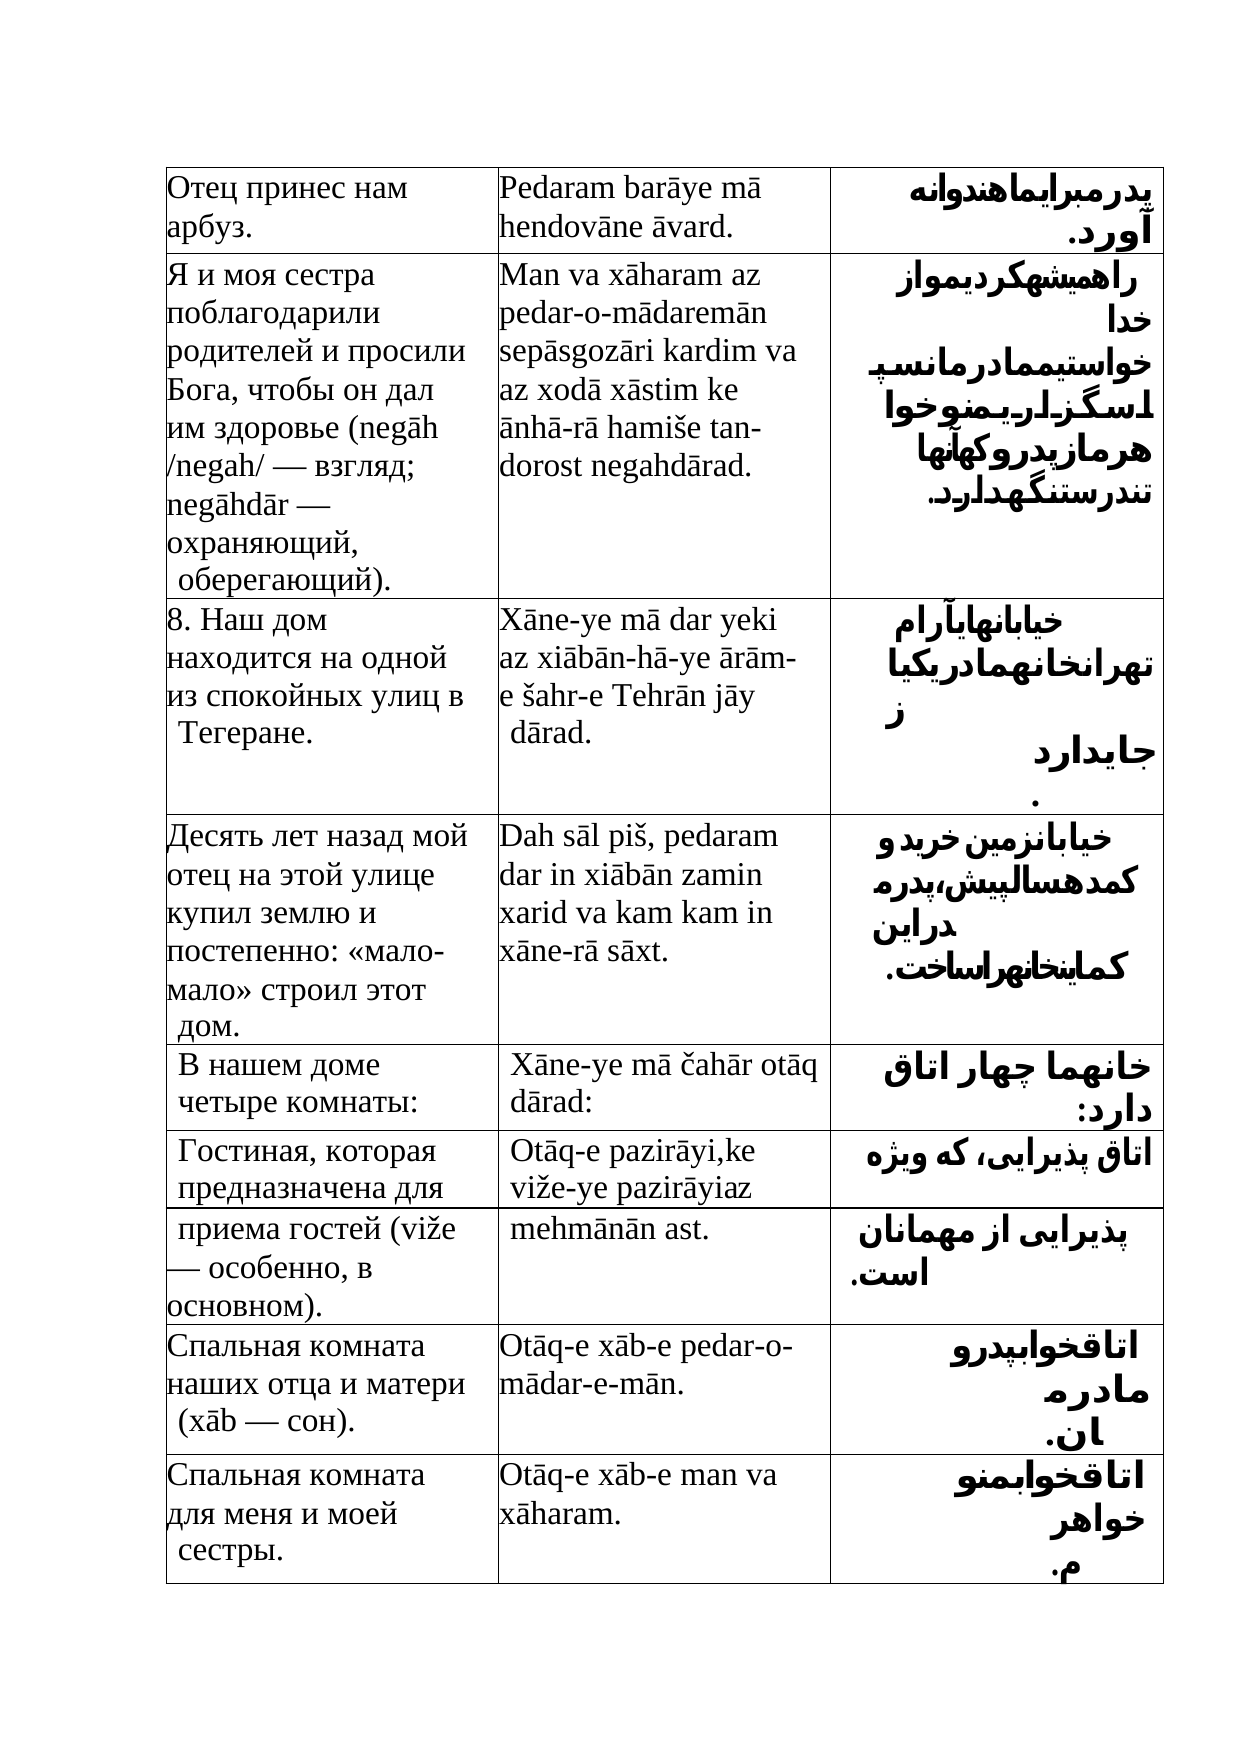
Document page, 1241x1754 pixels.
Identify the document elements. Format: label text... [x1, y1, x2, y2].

table_cell اتاق پذيرايی، که ويژه [831, 1131, 1163, 1207]
table_cell Отец принес нам арбуз. [167, 168, 498, 253]
table_cell اتاقخوابمنو خواھرم. [831, 1455, 1163, 1583]
table_cell Otāq-e pazirāyi,ke viže-ye pazirāyiaz [499, 1131, 830, 1207]
table_header mehmānān ast. [499, 1209, 830, 1324]
table_cell Otāq-e xāb-e pedar-o- mādar-e-mān. [499, 1325, 830, 1453]
table_cell خيابانزمين خريد و کمدهسالپيش،پدرمدراين کماينخانهراساخت. [831, 815, 1163, 1044]
table_cell Спальная комната наших отца и матери (xāb — сон). [167, 1325, 498, 1453]
table_cell خانهما چھار اتاق دارد: [831, 1045, 1163, 1130]
table_cell Xāne-ye mā dar yeki az xiābān-hā-ye ārām- e šahr-e Tehrān jāy dārad. [499, 599, 830, 814]
table_cell Спальная комната для меня и моей сестры. [167, 1455, 498, 1583]
table_cell Я и моя сестра поблагодарили родителей и просили Бога, чтобы он дал им здоровье (negāh /negah/ — взгляд; negāhdār — охраняющий, оберегающий). [167, 254, 498, 598]
table_cell راھميشهکرديمواز خدا خواستيممادرمانسپاسگزاریمنوخواھرمازپدروکهآنھا تندرستنگھدارد. [831, 254, 1163, 598]
table_cell Otāq-e xāb-e man va xāharam. [499, 1455, 830, 1583]
table_cell اتاقخوابپدرو مادرمان. [831, 1325, 1163, 1453]
table_cell خيابانھایآرام تھرانخانهمادريکیاز جایدارد. [831, 599, 1163, 814]
table_cell پدرمبرایماھندوانه آورد. [831, 168, 1163, 253]
table_cell Pedaram barāye mā hendovāne āvard. [499, 168, 830, 253]
table_cell Десять лет назад мой отец на этой улице купил землю и постепенно: «мало- мало» строил этот дом. [167, 815, 498, 1044]
table_header приема гостей (viže — особенно, в основном). [167, 1209, 498, 1324]
table_cell Dah sāl piš, pedaram dar in xiābān zamin xarid va kam kam in xāne-rā sāxt. [499, 815, 830, 1044]
table_cell Man va xāharam az pedar-o-mādaremān sepāsgozāri kardim va az xodā xāstim ke ānhā-rā hamiše tan- dorost negahdārad. [499, 254, 830, 598]
table_header پذيرايی از مھمانان است. [831, 1209, 1163, 1324]
table_cell Xāne-ye mā čahār otāq dārad: [499, 1045, 830, 1130]
table_cell 8. Наш дом находится на одной из спокойных улиц в Тегеране. [167, 599, 498, 814]
table_cell Гостиная, которая предназначена для [167, 1131, 498, 1207]
table_cell В нашем доме четыре комнаты: [167, 1045, 498, 1130]
